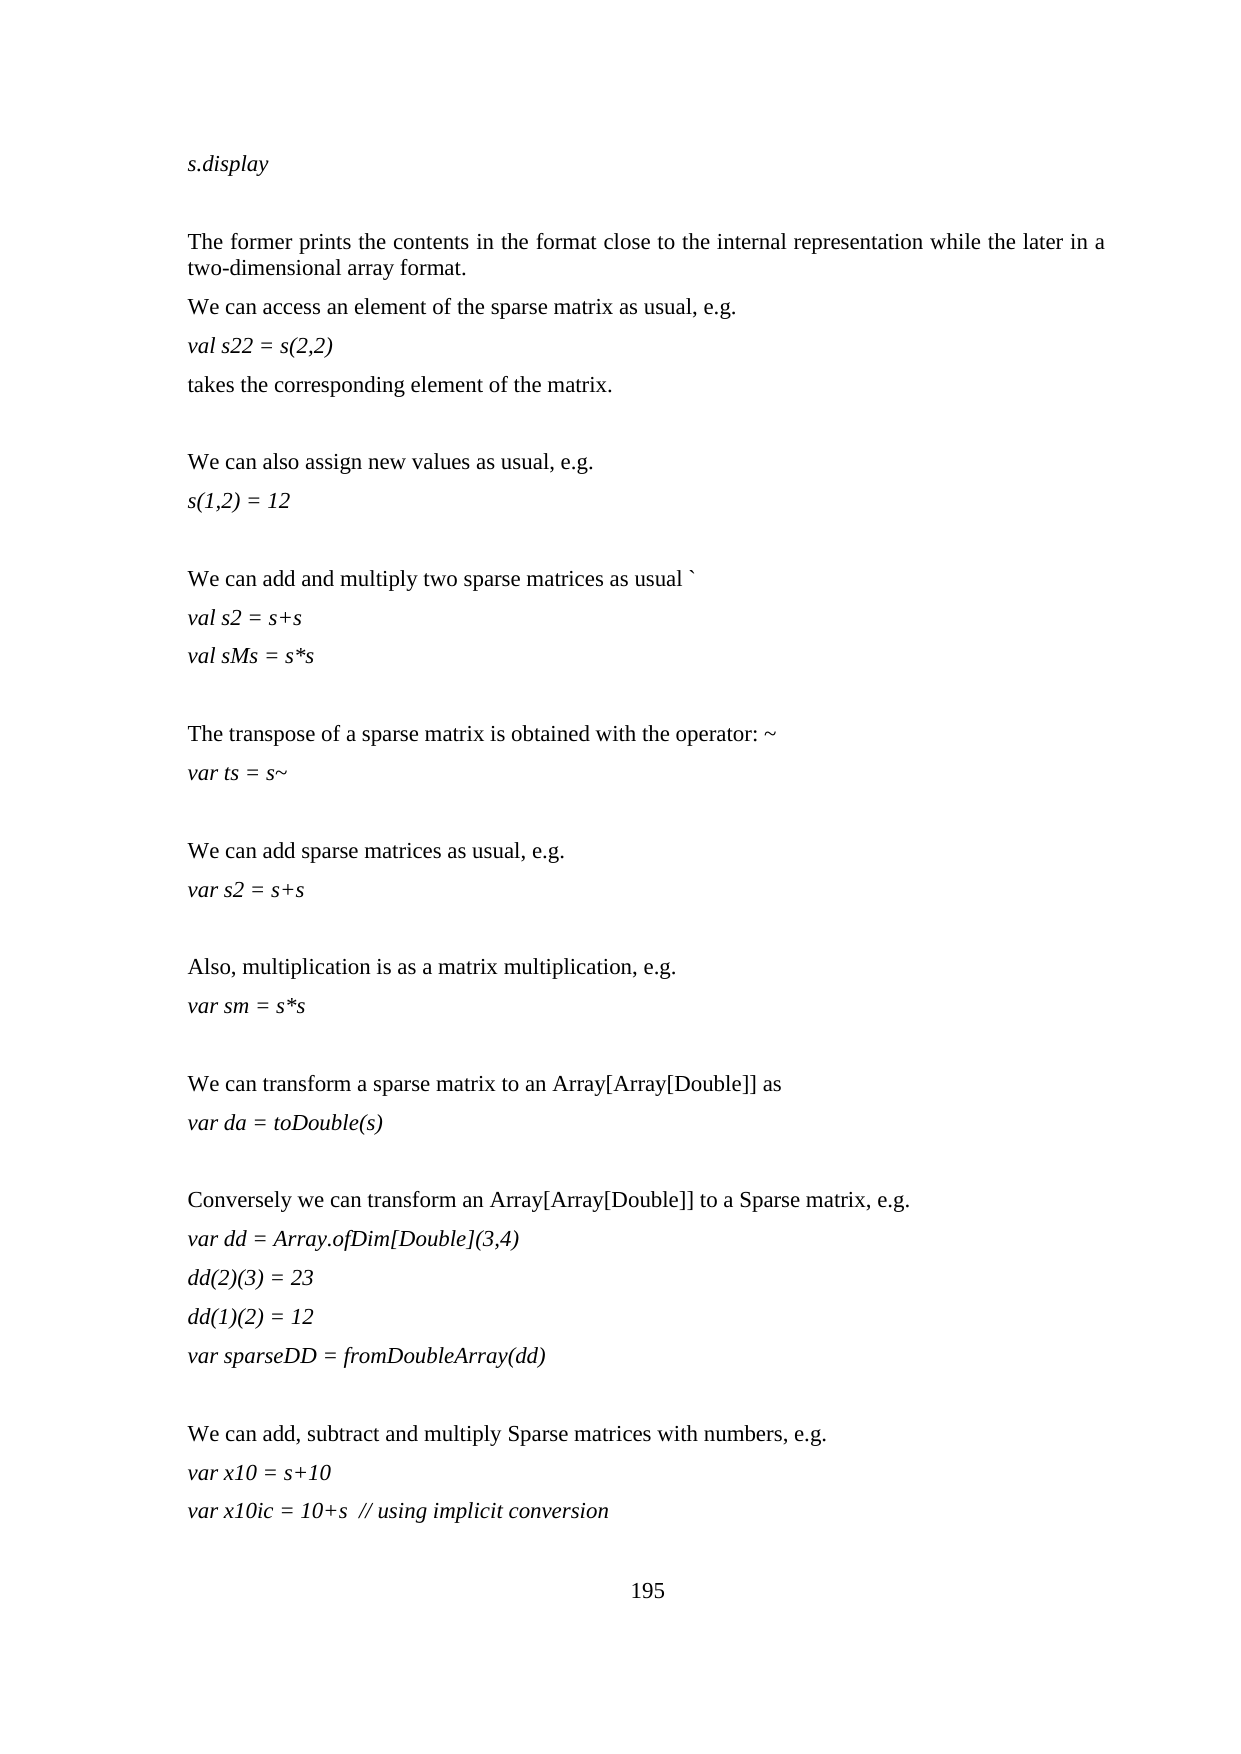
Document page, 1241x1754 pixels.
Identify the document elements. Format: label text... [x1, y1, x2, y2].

text s.display [187, 150, 1108, 176]
text var s2 = s+s [187, 876, 1108, 902]
text We can add sparse matrices as usual, e.g. [187, 837, 1108, 863]
text val s22 = s(2,2) [187, 332, 1108, 358]
text dd(2)(3) = 23 [187, 1264, 1108, 1291]
text The transpose of a sparse matrix is obtained with the operator: ~ [187, 720, 1108, 747]
text We can access an element of the sparse matrix as usual, e.g. [187, 293, 1108, 319]
text The former prints the contents in the format close to the internal representation while the later in a two-dimensional array format. [187, 228, 1108, 280]
text s(1,2) = 12 [187, 487, 1108, 513]
text var dd = Array.ofDim[Double](3,4) [187, 1225, 1108, 1252]
text Also, multiplication is as a matrix multiplication, e.g. [187, 953, 1108, 980]
text We can add and multiply two sparse matrices as usual ` [187, 565, 1108, 591]
text var sm = s*s [187, 992, 1108, 1019]
text We can add, subtract and multiply Sparse matrices with numbers, e.g. [187, 1420, 1108, 1446]
text We can also assign new values as usual, e.g. [187, 448, 1108, 475]
text takes the corresponding element of the matrix. [187, 371, 1108, 397]
text Conversely we can transform an Array[Array[Double]] to a Sparse matrix, e.g. [187, 1187, 1108, 1213]
text var x10ic = 10+s // using implicit conversion [187, 1497, 1108, 1524]
text var sparseDD = fromDoubleArray(dd) [187, 1342, 1108, 1368]
text We can transform a sparse matrix to an Array[Array[Double]] as [187, 1070, 1108, 1096]
text val s2 = s+s [187, 604, 1108, 630]
text dd(1)(2) = 12 [187, 1303, 1108, 1329]
text var da = toDouble(s) [187, 1109, 1108, 1135]
text var ts = s~ [187, 759, 1108, 786]
text val sMs = s*s [187, 643, 1108, 669]
text var x10 = s+10 [187, 1458, 1108, 1485]
